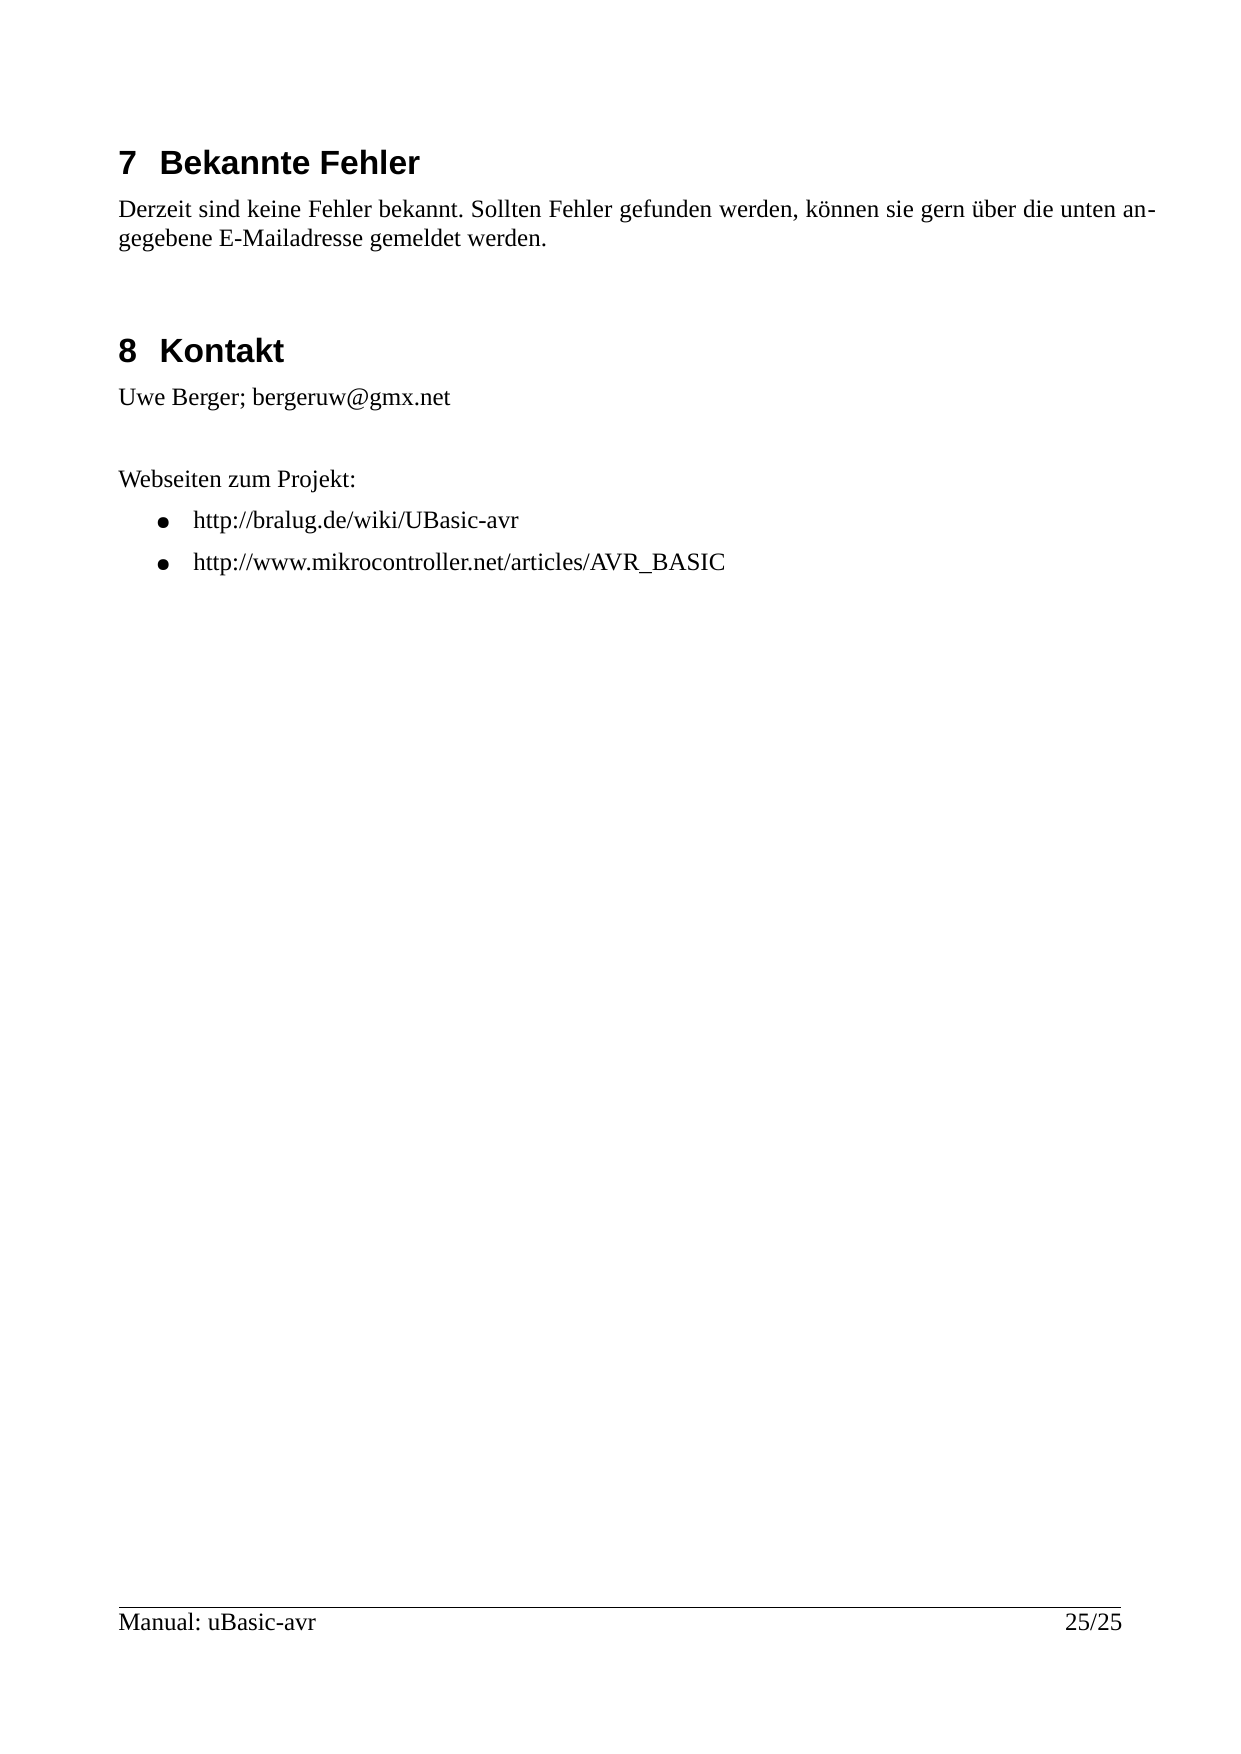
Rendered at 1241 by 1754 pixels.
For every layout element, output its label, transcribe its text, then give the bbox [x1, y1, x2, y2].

subtitle Bekannte Fehler [118, 143, 1156, 182]
text Webseiten zum Projekt: [118, 464, 1156, 493]
list http://www.mikrocontroller.net/articles/AVR_BASIC [156, 547, 1156, 575]
text Derzeit sind keine Fehler bekannt. Sollten Fehler gefunden werden, können sie gern über die unten an­gegebene E-Mailadresse gemeldet werden. [118, 194, 1156, 252]
subtitle Kontakt [118, 331, 1156, 369]
text Uwe Berger; bergeruw@gmx.net [118, 382, 1156, 410]
list http://bralug.de/wiki/UBasic-avr [156, 505, 1156, 534]
